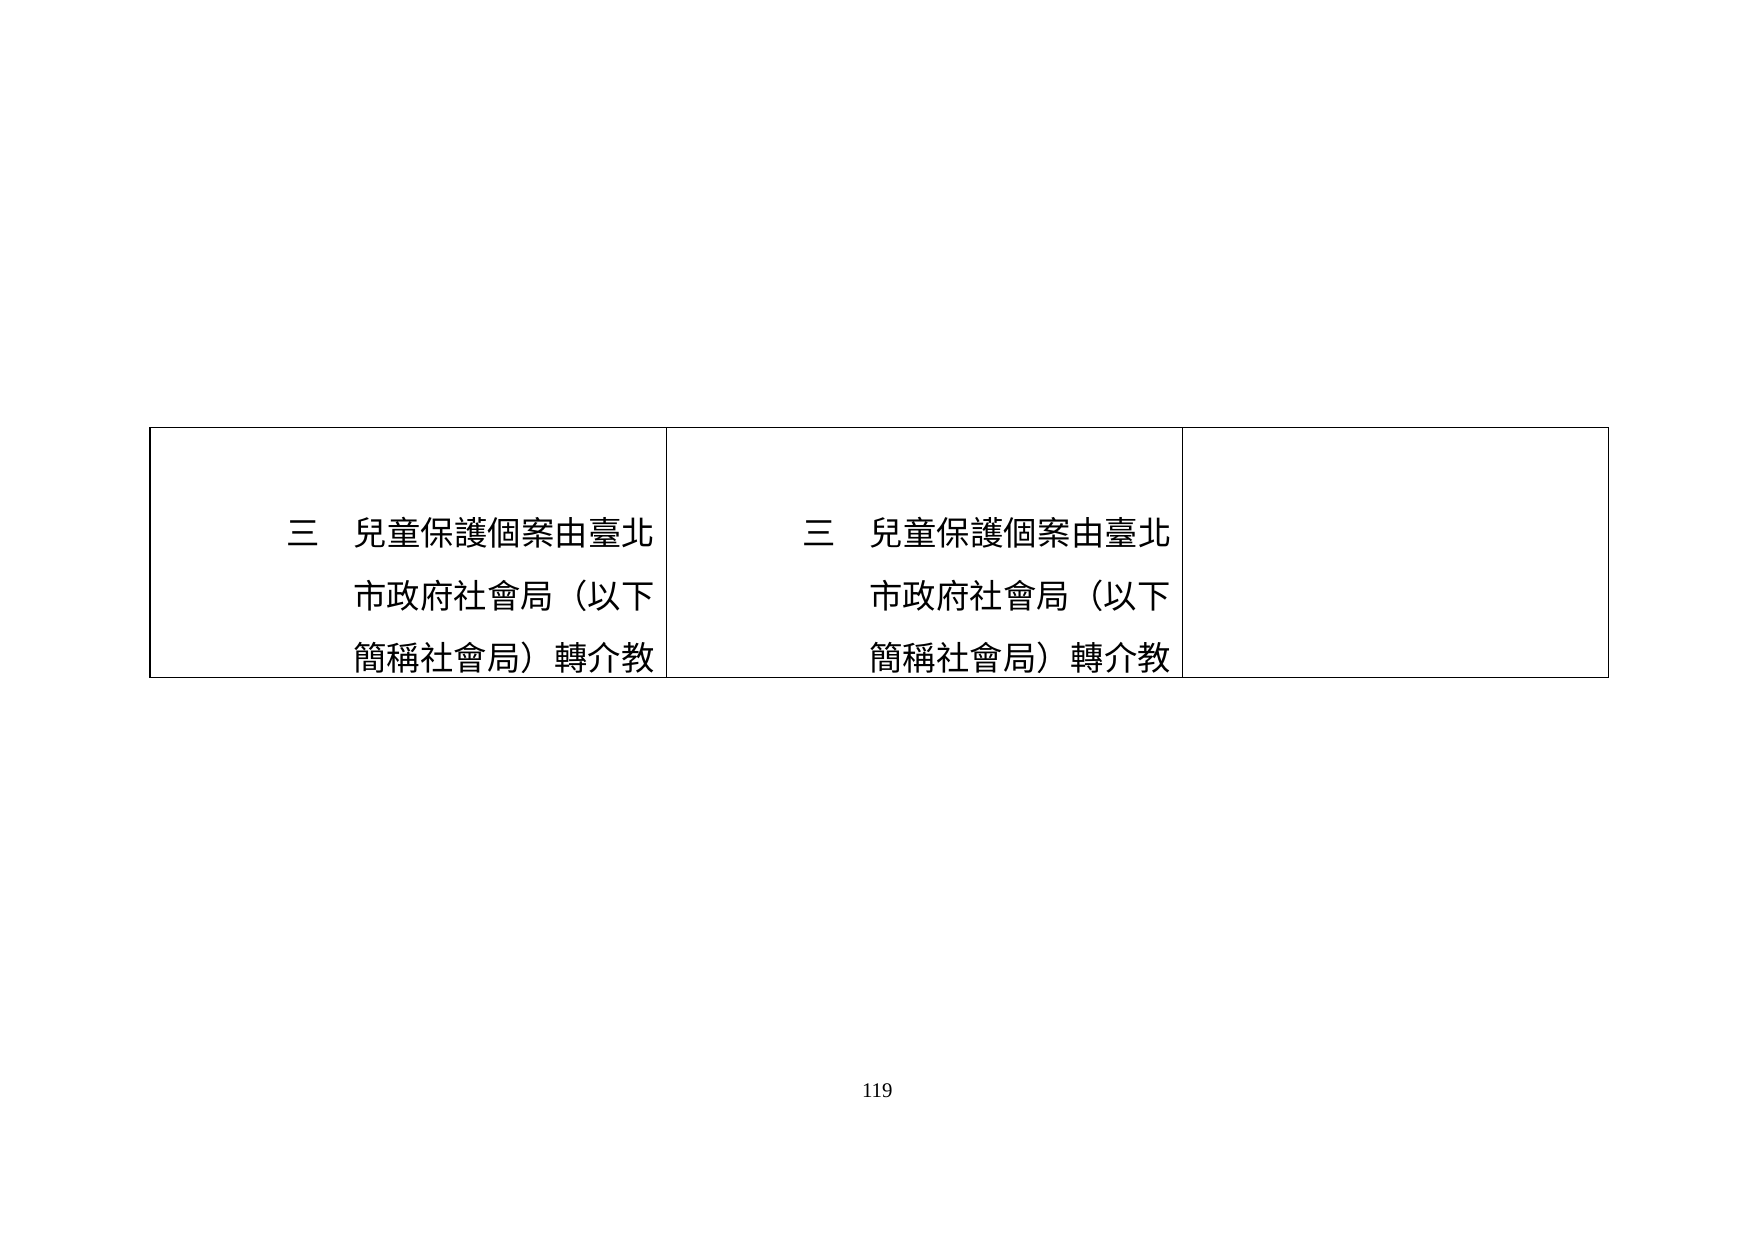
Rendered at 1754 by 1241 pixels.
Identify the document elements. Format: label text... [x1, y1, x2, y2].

table_cell 三 兒童保護個案由臺北市政府社會局（以下簡稱社會局）轉介教 [667, 428, 1182, 677]
table_cell [1183, 428, 1608, 677]
table_cell 三 兒童保護個案由臺北市政府社會局（以下簡稱社會局）轉介教 [151, 428, 666, 677]
